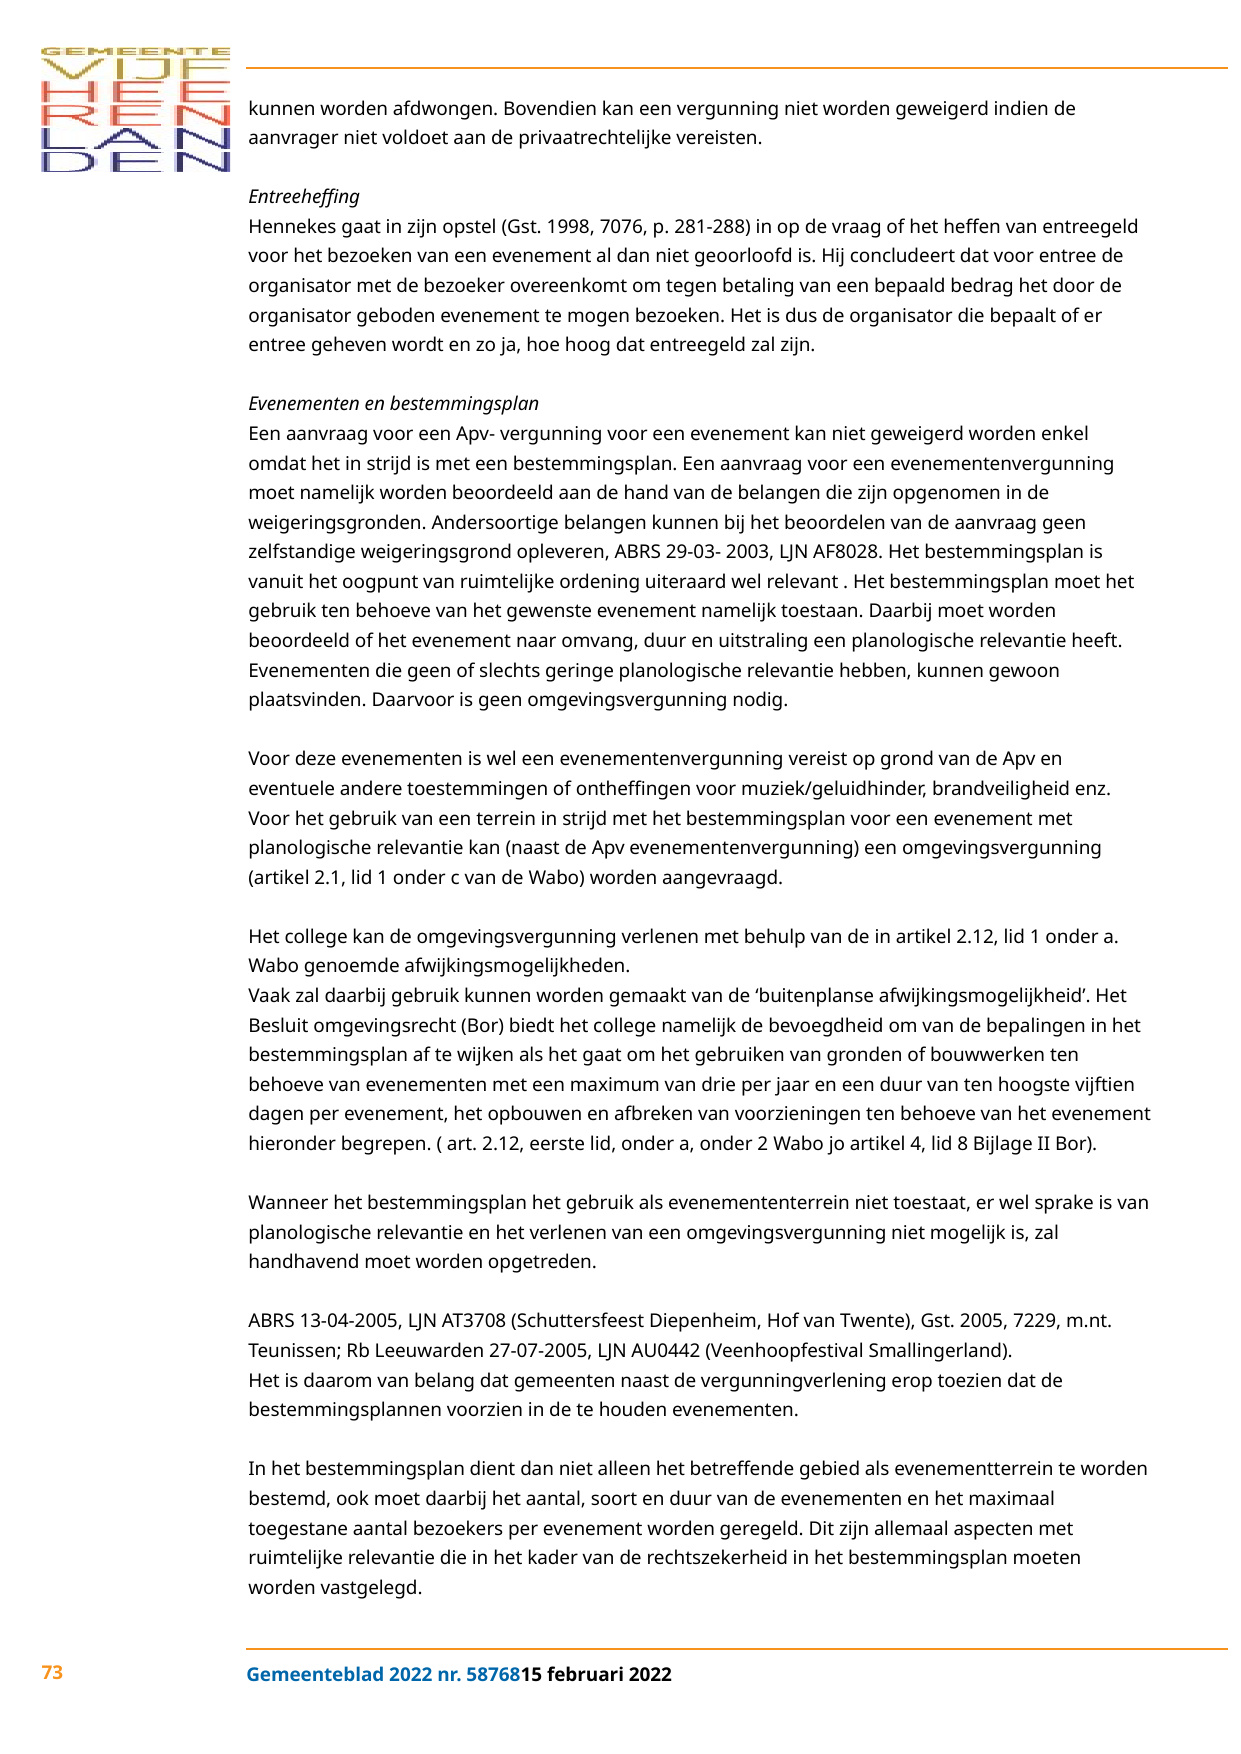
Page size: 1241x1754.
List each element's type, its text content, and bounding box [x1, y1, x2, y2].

text Vaak zal daarbij gebruik kunnen worden gemaakt van de ‘buitenplanse afwijkingsmogelijkheid’. Het Besluit omgevingsrecht (Bor) biedt het college namelijk de bevoegdheid om van de bepalingen in het bestemmingsplan af te wijken als het gaat om het gebruiken van gronden of bouwwerken ten behoeve van evenementen met een maximum van drie per jaar en een duur van ten hoogste vijftien dagen per evenement, het opbouwen en afbreken van voorzieningen ten behoeve van het evenement hieronder begrepen. ( art. 2.12, eerste lid, onder a, onder 2 Wabo jo artikel 4, lid 8 Bijlage II Bor). [248, 982, 1152, 1156]
text Entreeheffing [248, 183, 1152, 209]
text ABRS 13-04-2005, LJN AT3708 (Schuttersfeest Diepenheim, Hof van Twente), Gst. 2005, 7229, m.nt. Teunissen; Rb Leeuwarden 27-07-2005, LJN AU0442 (Veenhoopfestival Smallingerland). [248, 1308, 1152, 1363]
text Voor deze evenementen is wel een evenementenvergunning vereist op grond van de Apv en eventuele andere toestemmingen of ontheffingen voor muziek/geluidhinder, brandveiligheid enz. [248, 746, 1152, 801]
text Hennekes gaat in zijn opstel (Gst. 1998, 7076, p. 281-288) in op de vraag of het heffen van entreegeld voor het bezoeken van een evenement al dan niet geoorloofd is. Hij concludeert dat voor entree de organisator met de bezoeker overeenkomt om tegen betaling van een bepaald bedrag het door de organisator geboden evenement te mogen bezoeken. Het is dus de organisator die bepaalt of er entree geheven wordt en zo ja, hoe hoog dat entreegeld zal zijn. [248, 213, 1152, 357]
text Wanneer het bestemmingsplan het gebruik als evenemententerrein niet toestaat, er wel sprake is van planologische relevantie en het verlenen van een omgevingsvergunning niet mogelijk is, zal handhavend moet worden opgetreden. [248, 1189, 1152, 1274]
picture [41, 47, 231, 172]
text Het college kan de omgevingsvergunning verlenen met behulp van de in artikel 2.12, lid 1 onder a. Wabo genoemde afwijkingsmogelijkheden. [248, 923, 1152, 978]
text Voor het gebruik van een terrein in strijd met het bestemmingsplan voor een evenement met planologische relevantie kan (naast de Apv evenementenvergunning) een omgevingsvergunning (artikel 2.1, lid 1 onder c van de Wabo) worden aangevraagd. [248, 805, 1152, 890]
text Evenementen en bestemmingsplan [248, 391, 1152, 416]
text kunnen worden afdwongen. Bovendien kan een vergunning niet worden geweigerd indien de aanvrager niet voldoet aan de privaatrechtelijke vereisten. [248, 95, 1152, 150]
text In het bestemmingsplan dient dan niet alleen het betreffende gebied als evenementterrein te worden bestemd, ook moet daarbij het aantal, soort en duur van de evenementen en het maximaal toegestane aantal bezoekers per evenement worden geregeld. Dit zijn allemaal aspecten met ruimtelijke relevantie die in het kader van de rechtszekerheid in het bestemmingsplan moeten worden vastgelegd. [248, 1456, 1152, 1600]
text Het is daarom van belang dat gemeenten naast de vergunningverlening erop toezien dat de bestemmingsplannen voorzien in de te houden evenementen. [248, 1367, 1152, 1422]
text Een aanvraag voor een Apv- vergunning voor een evenement kan niet geweigerd worden enkel omdat het in strijd is met een bestemmingsplan. Een aanvraag voor een evenementenvergunning moet namelijk worden beoordeeld aan de hand van de belangen die zijn opgenomen in de weigeringsgronden. Andersoortige belangen kunnen bij het beoordelen van de aanvraag geen zelfstandige weigeringsgrond opleveren, ABRS 29-03- 2003, LJN AF8028. Het bestemmingsplan is vanuit het oogpunt van ruimtelijke ordening uiteraard wel relevant . Het bestemmingsplan moet het gebruik ten behoeve van het gewenste evenement namelijk toestaan. Daarbij moet worden beoordeeld of het evenement naar omvang, duur en uitstraling een planologische relevantie heeft. Evenementen die geen of slechts geringe planologische relevantie hebben, kunnen gewoon plaatsvinden. Daarvoor is geen omgevingsvergunning nodig. [248, 420, 1152, 712]
